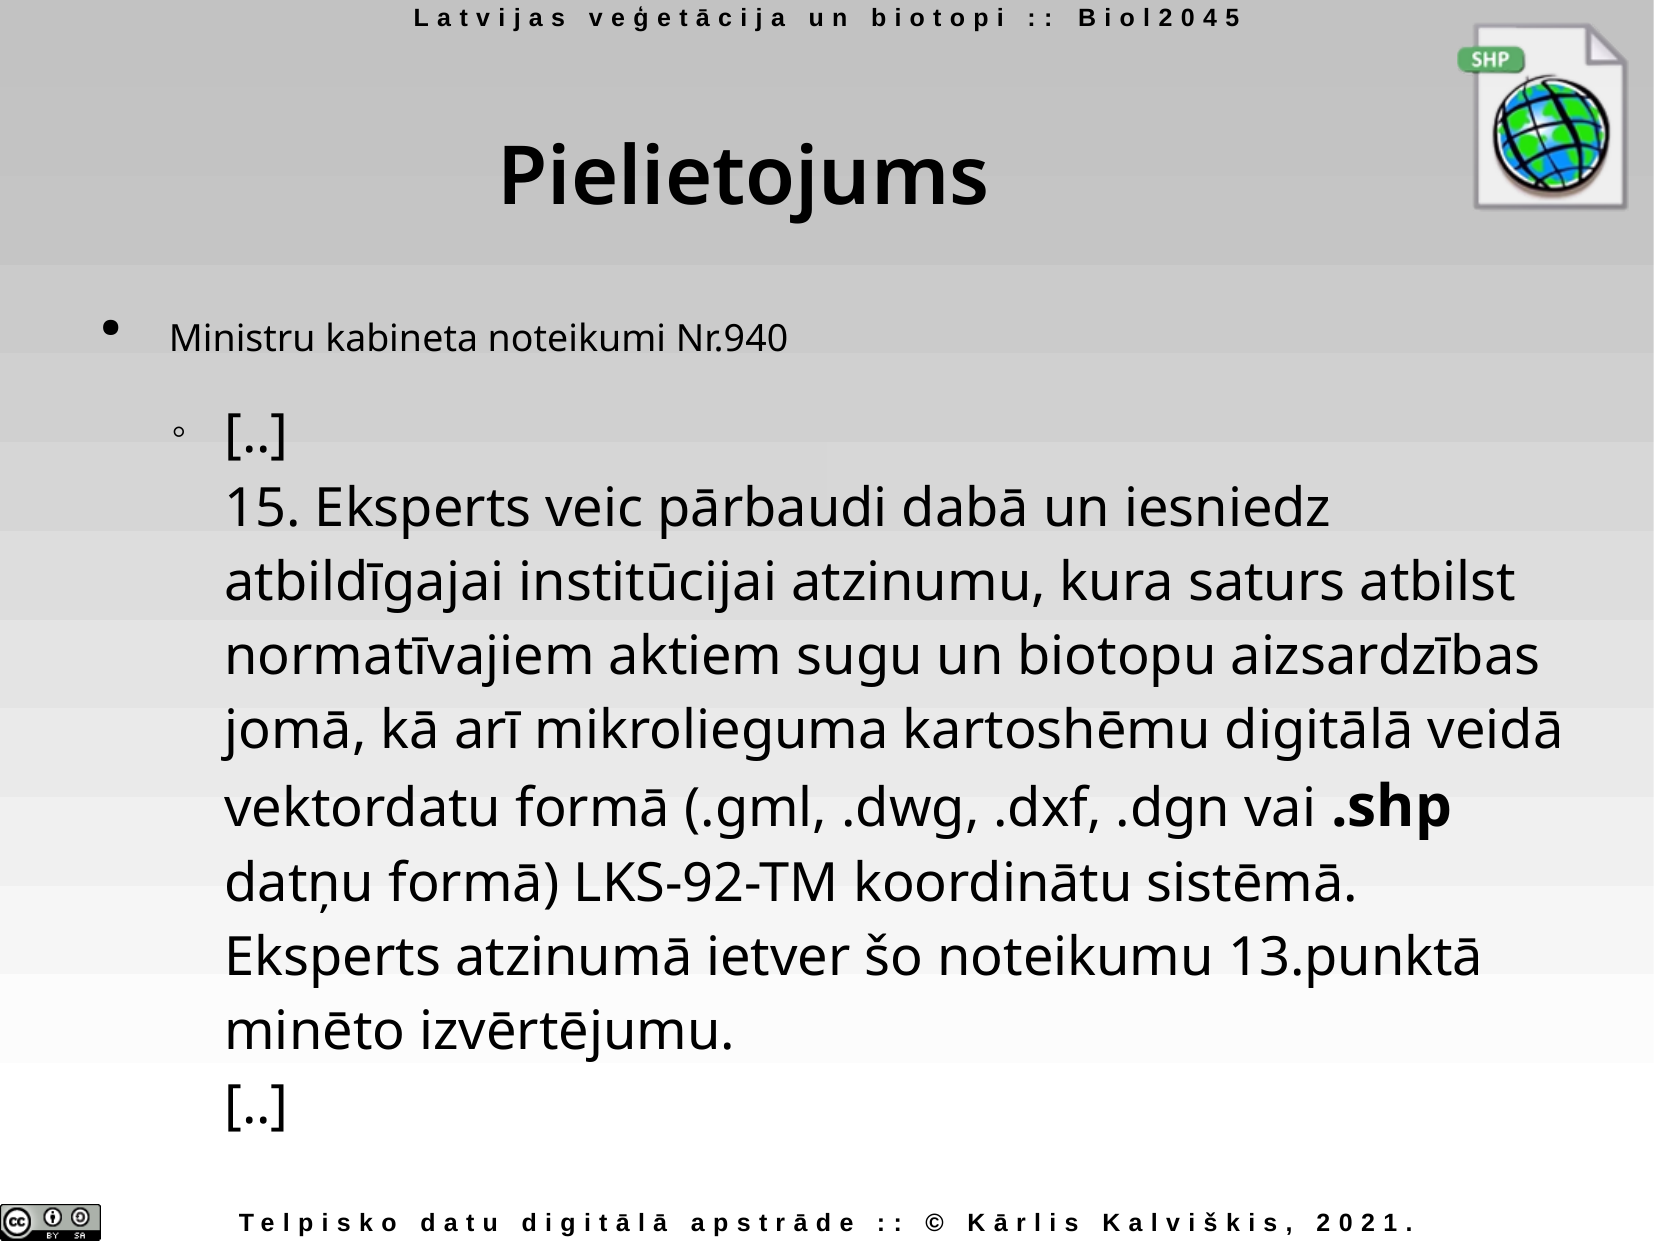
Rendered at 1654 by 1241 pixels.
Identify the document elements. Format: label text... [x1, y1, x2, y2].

picture [0, 0, 1654, 1241]
list Ministru kabineta noteikumi Nr.940 [..] 15. Eksperts veic pārbaudi dabā un iesniedz atbildīgajai institūcijai atzinumu, kura saturs atbilst normatīvajiem aktiem sugu un biotopu aizsardzības jomā, kā arī mikrolieguma kartoshēmu digitālā veidā vektordatu formā (.gml, .dwg, .dxf, .dgn vai .shp datņu formā) LKS-92-TM koordinātu sistēmā. Eksperts atzinumā ietver šo noteikumu 13.punktā minēto izvērtējumu. [..] [82, 289, 1571, 1113]
title Pielietojums [30, 49, 1458, 296]
